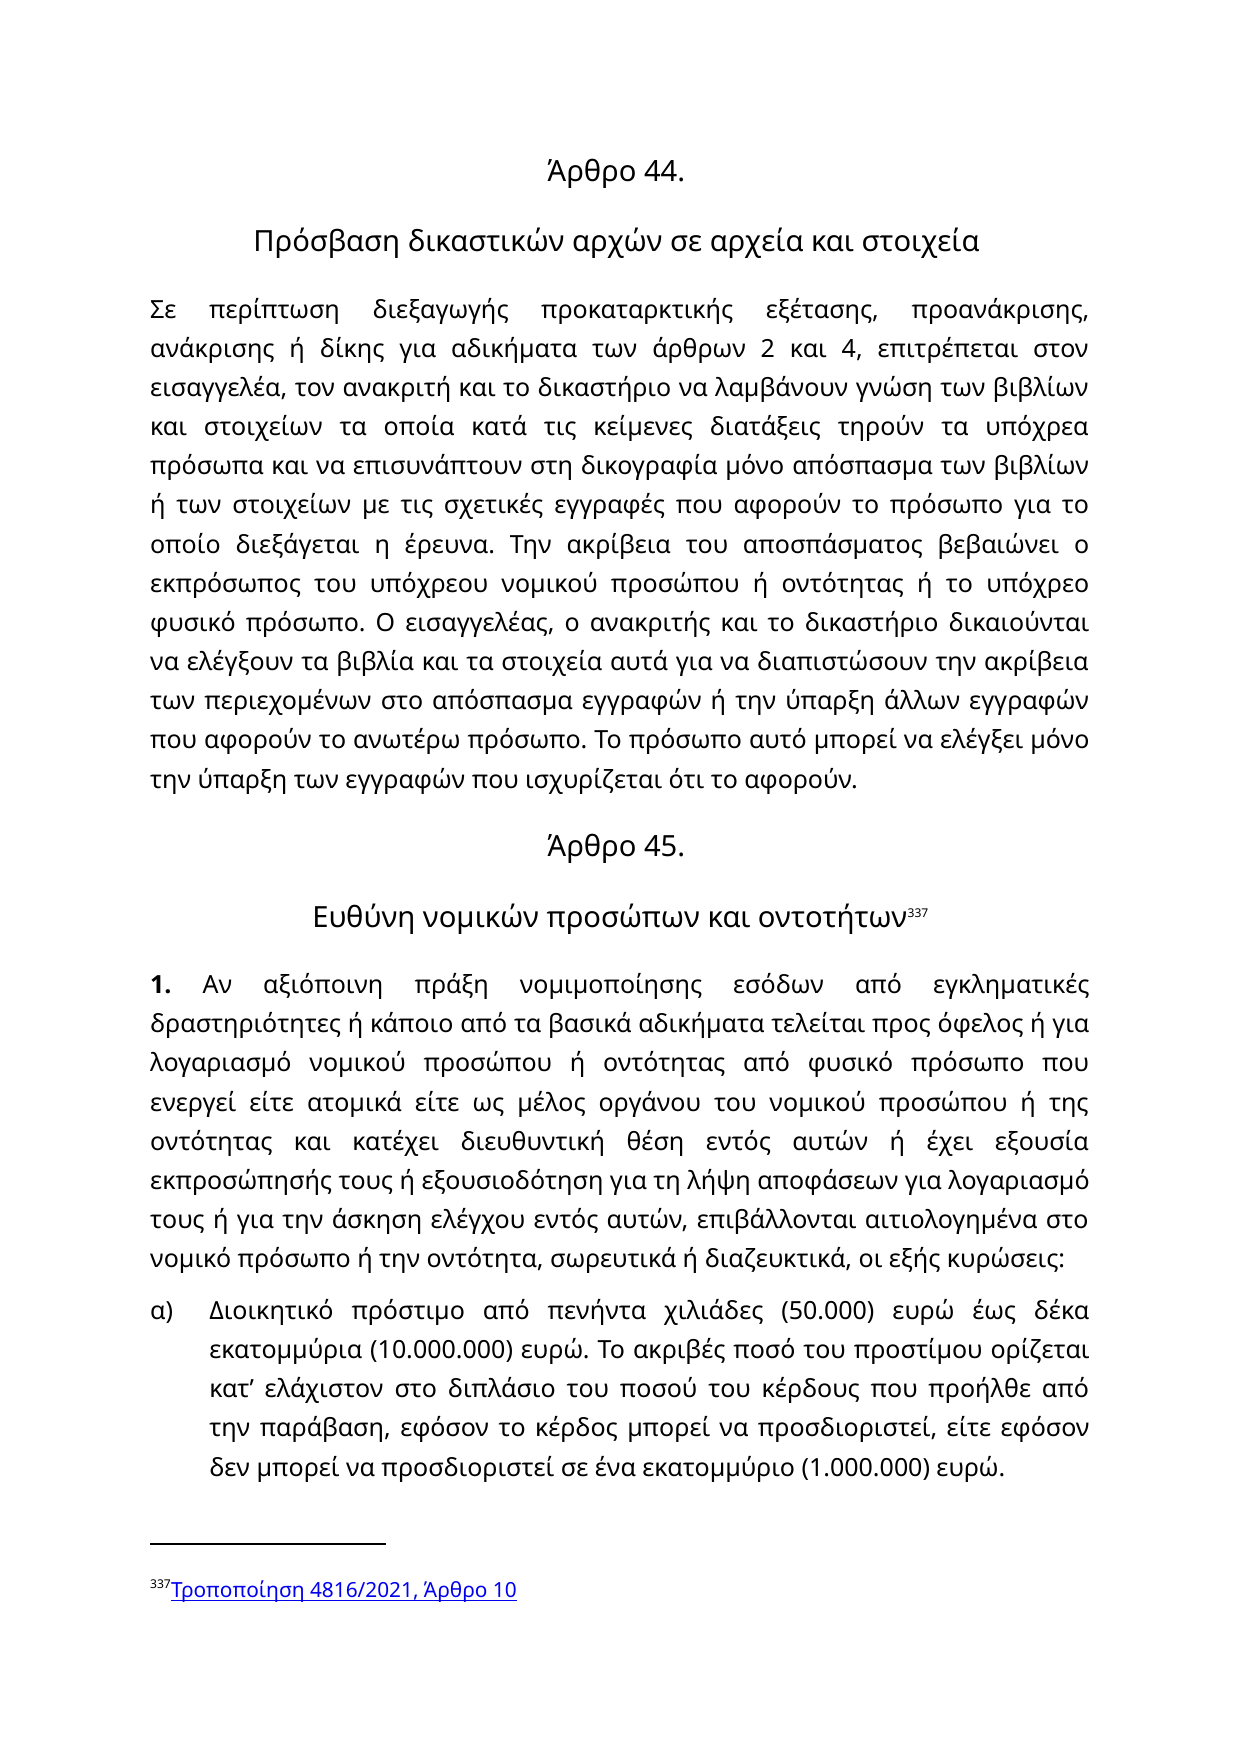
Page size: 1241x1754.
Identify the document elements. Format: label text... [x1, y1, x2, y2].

subtitle Πρόσβαση δικαστικών αρχών σε αρχεία και στοιχεία [150, 221, 1090, 260]
subtitle Ευθύνη νομικών προσώπων και οντοτήτων [150, 896, 1090, 936]
list α) Διοικητικό πρόστιμο από πενήντα χιλιάδες (50.000) ευρώ έως δέκα εκατομμύρια (10.000.000) ευρώ. Το ακριβές ποσό του προστίμου ορίζεται κατ’ ελάχιστον στο διπλάσιο του ποσού του κέρδους που προήλθε από την παράβαση, εφόσον το κέρδος μπορεί να προσδιοριστεί, είτε εφόσον δεν μπορεί να προσδιοριστεί σε ένα εκατομμύριο (1.000.000) ευρώ. [150, 1292, 1090, 1483]
text Σε περίπτωση διεξαγωγής προκαταρκτικής εξέτασης, προανάκρισης, ανάκρισης ή δίκης για αδικήματα των άρθρων 2 και 4, επιτρέπεται στον εισαγγελέα, τον ανακριτή και το δικαστήριο να λαμβάνουν γνώση των βιβλίων και στοιχείων τα οποία κατά τις κείμενες διατάξεις τηρούν τα υπόχρεα πρόσωπα και να επισυνάπτουν στη δικογραφία μόνο απόσπασμα των βιβλίων ή των στοιχείων με τις σχετικές εγγραφές που αφορούν το πρόσωπο για το οποίο διεξάγεται η έρευνα. Την ακρίβεια του αποσπάσματος βεβαιώνει ο εκπρόσωπος του υπόχρεου νομικού προσώπου ή οντότητας ή το υπόχρεο φυσικό πρόσωπο. Ο εισαγγελέας, ο ανακριτής και το δικαστήριο δικαιούνται να ελέγξουν τα βιβλία και τα στοιχεία αυτά για να διαπιστώσουν την ακρίβεια των περιεχομένων στο απόσπασμα εγγραφών ή την ύπαρξη άλλων εγγραφών που αφορούν το ανωτέρω πρόσωπο. Το πρόσωπο αυτό μπορεί να ελέγξει μόνο την ύπαρξη των εγγραφών που ισχυρίζεται ότι το αφορούν. [150, 291, 1090, 795]
subtitle Άρθρο 44. [150, 150, 1090, 190]
text Τροποποίηση 4816/2021, Άρθρο 10 [150, 1576, 1090, 1604]
subtitle Άρθρο 45. [150, 825, 1090, 865]
text 1. Αν αξιόποινη πράξη νομιμοποίησης εσόδων από εγκληματικές δραστηριότητες ή κάποιο από τα βασικά αδικήματα τελείται προς όφελος ή για λογαριασμό νομικού προσώπου ή οντότητας από φυσικό πρόσωπο που ενεργεί είτε ατομικά είτε ως μέλος οργάνου του νομικού προσώπου ή της οντότητας και κατέχει διευθυντική θέση εντός αυτών ή έχει εξουσία εκπροσώπησής τους ή εξουσιοδότηση για τη λήψη αποφάσεων για λογαριασμό τους ή για την άσκηση ελέγχου εντός αυτών, επιβάλλονται αιτιολογημένα στο νομικό πρόσωπο ή την οντότητα, σωρευτικά ή διαζευκτικά, οι εξής κυρώσεις: [150, 967, 1090, 1275]
